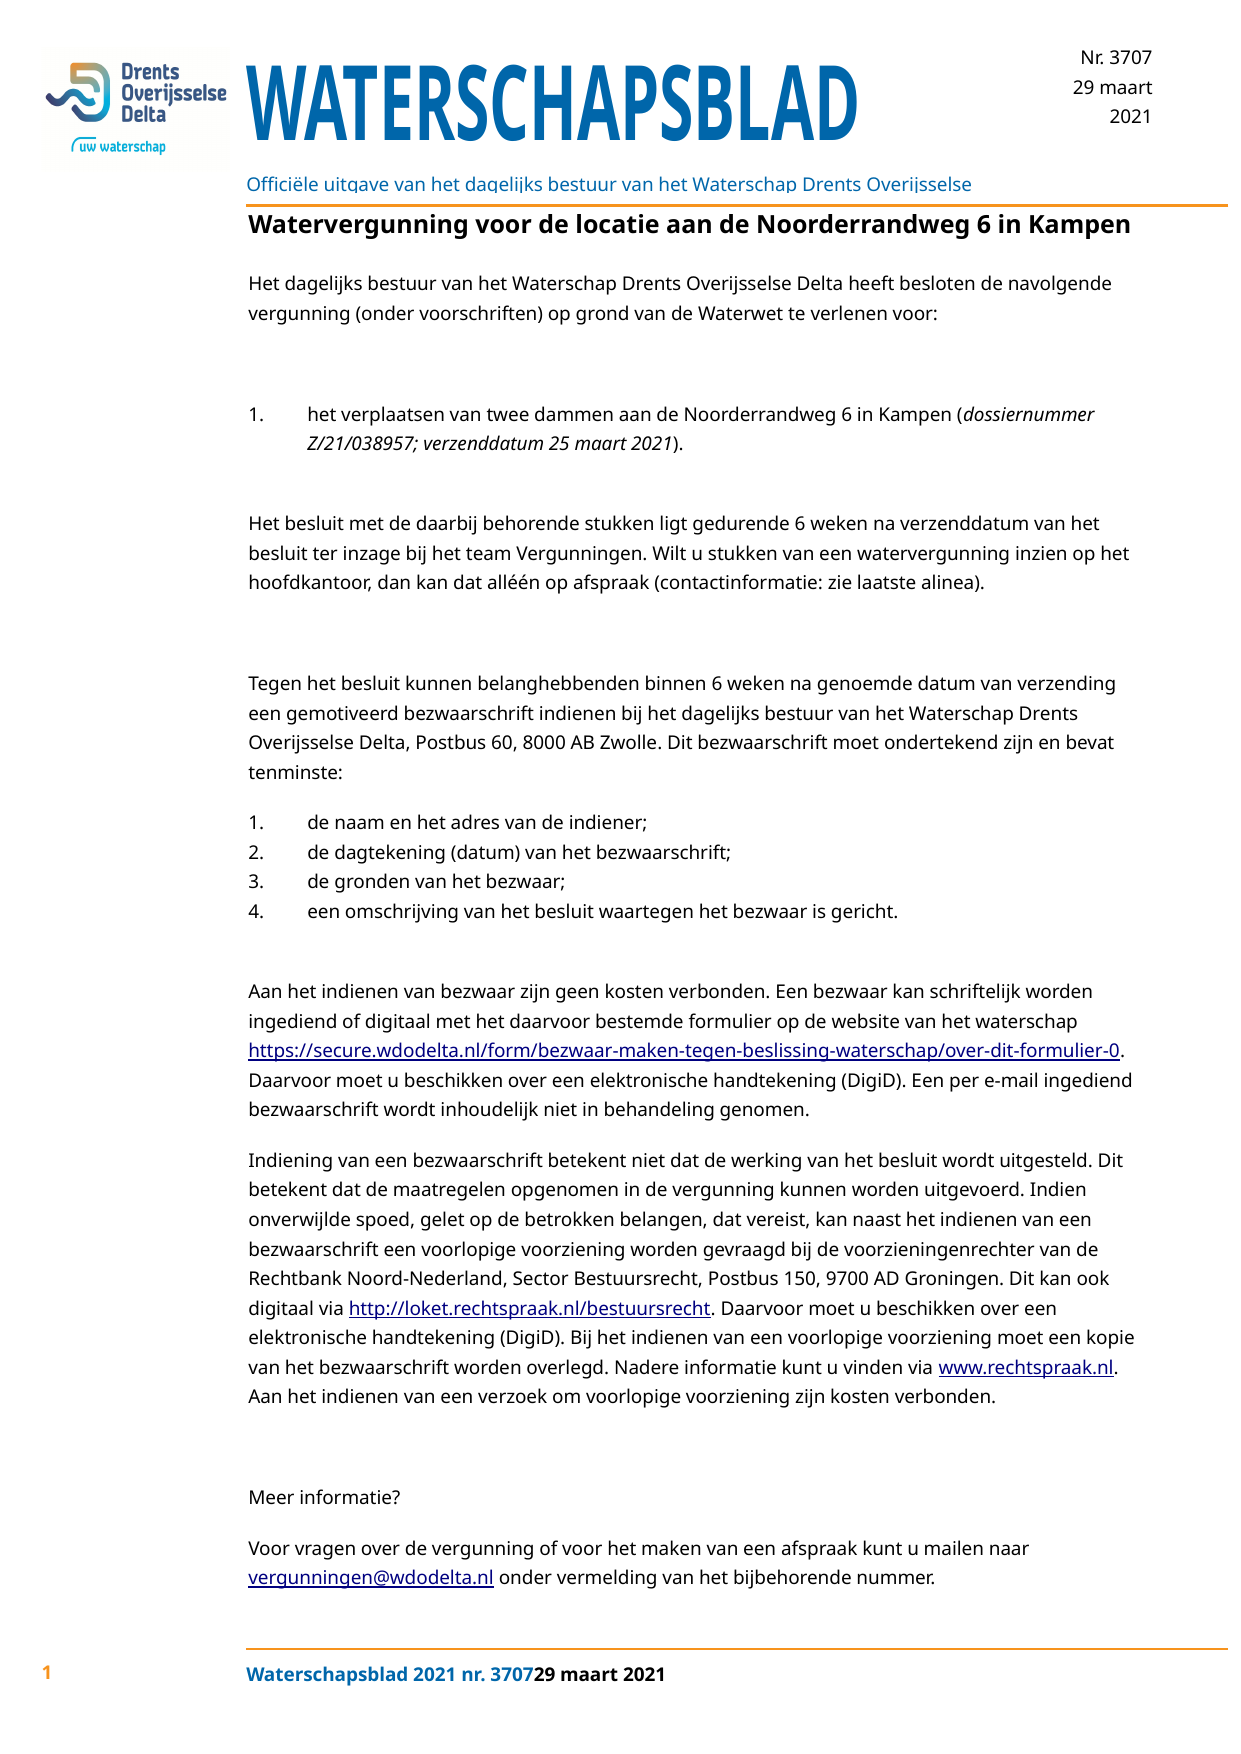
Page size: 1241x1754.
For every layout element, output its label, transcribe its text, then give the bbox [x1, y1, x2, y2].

list de dagtekening (datum) van het bezwaarschrift; [248, 839, 1152, 865]
text Watervergunning voor de locatie aan de Noorderrandweg 6 in Kampen [248, 207, 1152, 241]
text Meer informatie? [248, 1484, 1152, 1510]
list de naam en het adres van de indiener; [248, 809, 1152, 835]
text Voor vragen over de vergunning of voor het maken van een afspraak kunt u mailen naar vergunningen@wdodelta.nl onder vermelding van het bijbehorende nummer. [248, 1535, 1152, 1590]
list het verplaatsen van twee dammen aan de Noorderrandweg 6 in Kampen (dossiernummer Z/21/038957; verzenddatum 25 maart 2021). [248, 401, 1152, 456]
text Tegen het besluit kunnen belanghebbenden binnen 6 weken na genoemde datum van verzending een gemotiveerd bezwaarschrift indienen bij het dagelijks bestuur van het Waterschap Drents Overijsselse Delta, Postbus 60, 8000 AB Zwolle. Dit bezwaarschrift moet ondertekend zijn en bevat tenminste: [248, 670, 1152, 785]
picture [41, 47, 231, 172]
text Aan het indienen van bezwaar zijn geen kosten verbonden. Een bezwaar kan schriftelijk worden ingediend of digitaal met het daarvoor bestemde formulier op de website van het waterschap https://secure.wdodelta.nl/form/bezwaar-maken-tegen-beslissing-waterschap/over-dit-formulier-0. Daarvoor moet u beschikken over een elektronische handtekening (DigiD). Een per e-mail ingediend bezwaarschrift wordt inhoudelijk niet in behandeling genomen. [248, 978, 1152, 1122]
list een omschrijving van het besluit waartegen het bezwaar is gericht. [248, 898, 1152, 924]
text Indiening van een bezwaarschrift betekent niet dat de werking van het besluit wordt uitgesteld. Dit betekent dat de maatregelen opgenomen in de vergunning kunnen worden uitgevoerd. Indien onverwijlde spoed, gelet op de betrokken belangen, dat vereist, kan naast het indienen van een bezwaarschrift een voorlopige voorziening worden gevraagd bij de voorzieningenrechter van de Rechtbank Noord-Nederland, Sector Bestuursrecht, Postbus 150, 9700 AD Groningen. Dit kan ook digitaal via http://loket.rechtspraak.nl/bestuursrecht. Daarvoor moet u beschikken over een elektronische handtekening (DigiD). Bij het indienen van een voorlopige voorziening moet een kopie van het bezwaarschrift worden overlegd. Nadere informatie kunt u vinden via www.rechtspraak.nl. Aan het indienen van een verzoek om voorlopige voorziening zijn kosten verbonden. [248, 1147, 1152, 1409]
text Het besluit met de daarbij behorende stukken ligt gedurende 6 weken na verzenddatum van het besluit ter inzage bij het team Vergunningen. Wilt u stukken van een watervergunning inzien op het hoofdkantoor, dan kan dat alléén op afspraak (contactinformatie: zie laatste alinea). [248, 510, 1152, 595]
text Het dagelijks bestuur van het Waterschap Drents Overijsselse Delta heeft besloten de navolgende vergunning (onder voorschriften) op grond van de Waterwet te verlenen voor: [248, 270, 1152, 326]
list de gronden van het bezwaar; [248, 869, 1152, 894]
